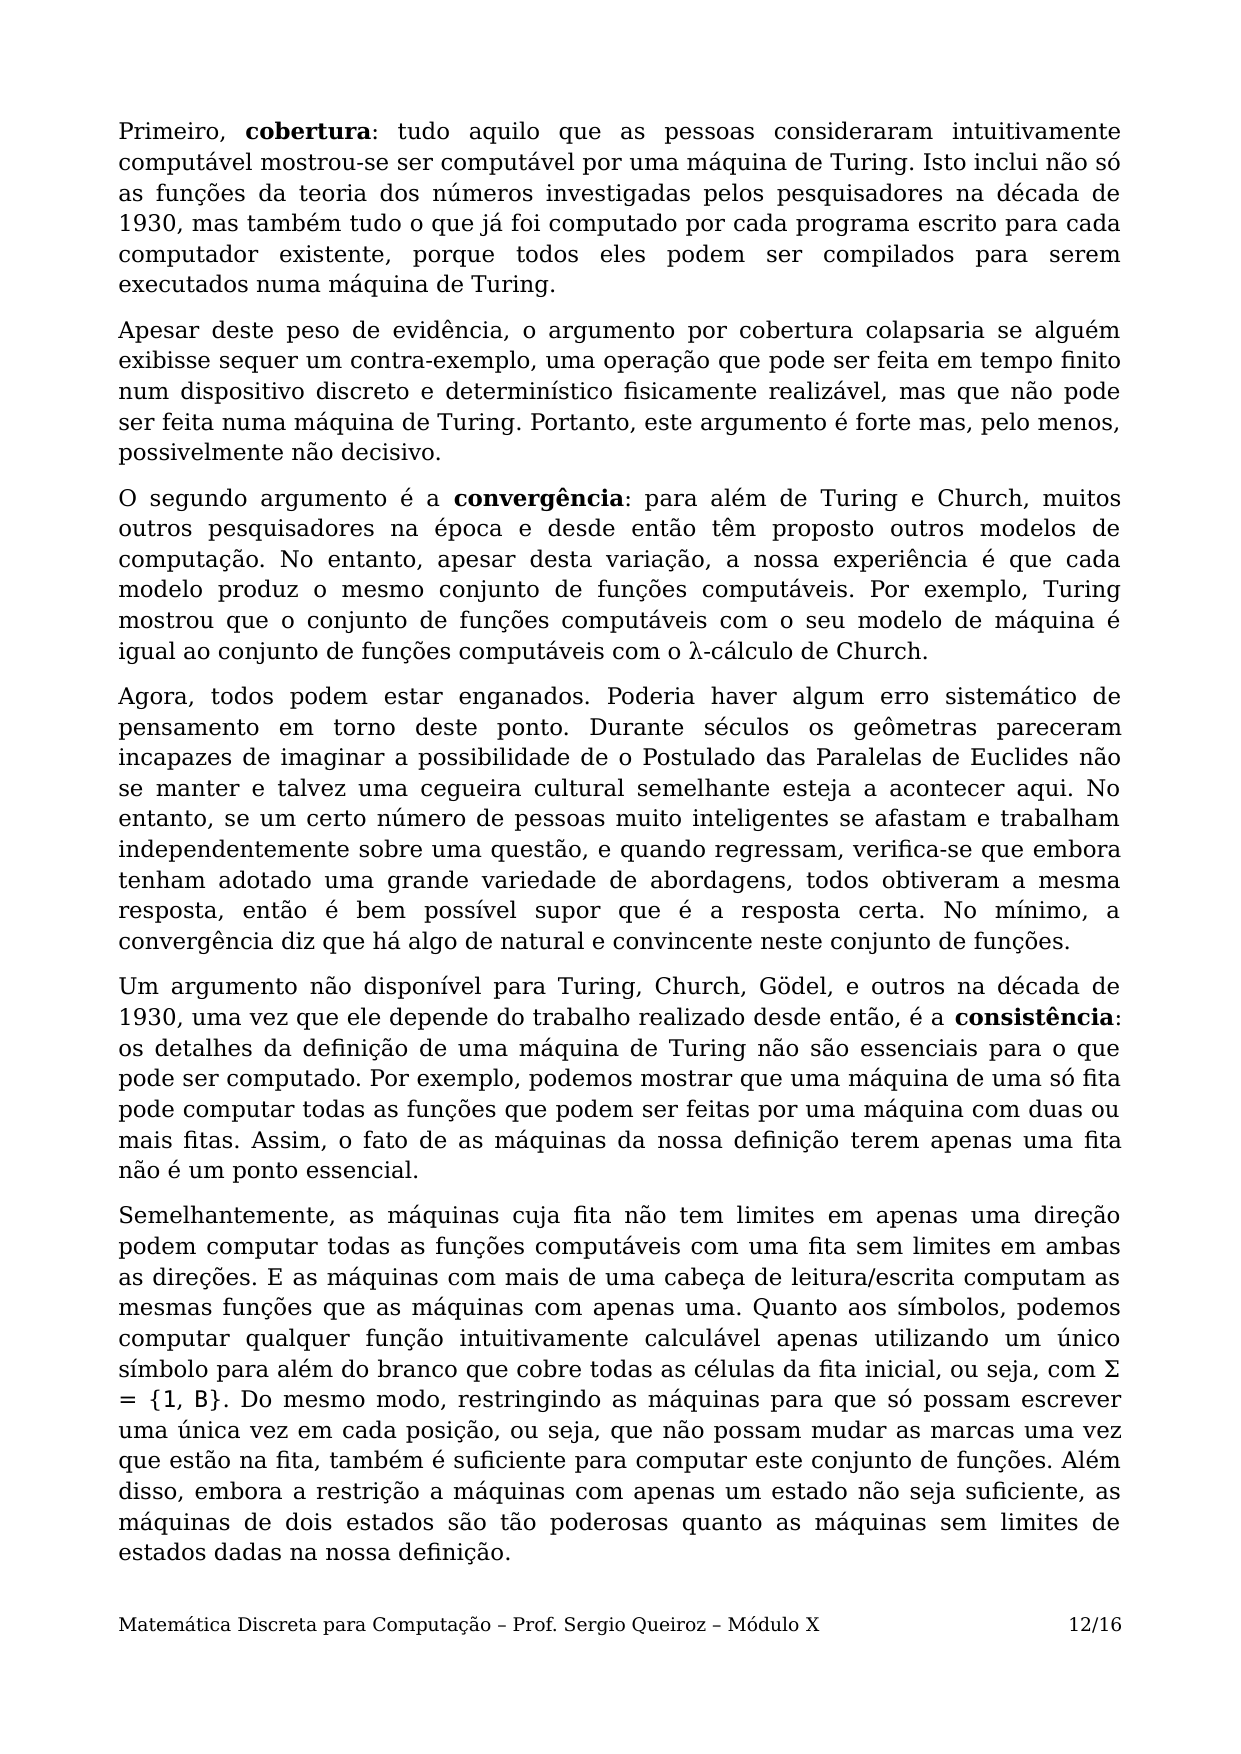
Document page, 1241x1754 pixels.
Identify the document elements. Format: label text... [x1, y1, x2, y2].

text Apesar deste peso de evidência, o argumento por cobertura colapsaria se alguém exibisse sequer um contra-exemplo, uma operação que pode ser feita em tempo finito num dispositivo discreto e determinístico fisicamente realizável, mas que não pode ser feita numa máquina de Turing. Portanto, este argumento é forte mas, pelo menos, possivelmente não decisivo. [118, 317, 1122, 466]
text Semelhantemente, as máquinas cuja fita não tem limites em apenas uma direção podem computar todas as funções computáveis com uma fita sem limites em ambas as direções. E as máquinas com mais de uma cabeça de leitura/escrita computam as mesmas funções que as máquinas com apenas uma. Quanto aos símbolos, podemos computar qualquer função intuitivamente calculável apenas utilizando um único símbolo para além do branco que cobre todas as células da fita inicial, ou seja, com Σ = {1, B}. Do mesmo modo, restringindo as máquinas para que só possam escrever uma única vez em cada posição, ou seja, que não possam mudar as marcas uma vez que estão na fita, também é suficiente para computar este conjunto de funções. Além disso, embora a restrição a máquinas com apenas um estado não seja suficiente, as máquinas de dois estados são tão poderosas quanto as máquinas sem limites de estados dadas na nossa definição. [118, 1203, 1122, 1566]
text Primeiro, cobertura: tudo aquilo que as pessoas consideraram intuitivamente computável mostrou-se ser computável por uma máquina de Turing. Isto inclui não só as funções da teoria dos números investigadas pelos pesquisadores na década de 1930, mas também tudo o que já foi computado por cada programa escrito para cada computador existente, porque todos eles podem ser compilados para serem executados numa máquina de Turing. [118, 118, 1122, 298]
text Agora, todos podem estar enganados. Poderia haver algum erro sistemático de pensamento em torno deste ponto. Durante séculos os geômetras pareceram incapazes de imaginar a possibilidade de o Postulado das Paralelas de Euclides não se manter e talvez uma cegueira cultural semelhante esteja a acontecer aqui. No entanto, se um certo número de pessoas muito inteligentes se afastam e trabalham independentemente sobre uma questão, e quando regressam, verifica-se que embora tenham adotado uma grande variedade de abordagens, todos obtiveram a mesma resposta, então é bem possível supor que é a resposta certa. No mínimo, a convergência diz que há algo de natural e convincente neste conjunto de funções. [118, 683, 1122, 955]
text Um argumento não disponível para Turing, Church, Gödel, e outros na década de 1930, uma vez que ele depende do trabalho realizado desde então, é a consistência: os detalhes da definição de uma máquina de Turing não são essenciais para o que pode ser computado. Por exemplo, podemos mostrar que uma máquina de uma só fita pode computar todas as funções que podem ser feitas por uma máquina com duas ou mais fitas. Assim, o fato de as máquinas da nossa definição terem apenas uma fita não é um ponto essencial. [118, 973, 1122, 1184]
text O segundo argumento é a convergência: para além de Turing e Church, muitos outros pesquisadores na época e desde então têm proposto outros modelos de computação. No entanto, apesar desta variação, a nossa experiência é que cada modelo produz o mesmo conjunto de funções computáveis. Por exemplo, Turing mostrou que o conjunto de funções computáveis com o seu modelo de máquina é igual ao conjunto de funções computáveis com o λ-cálculo de Church. [118, 484, 1122, 664]
